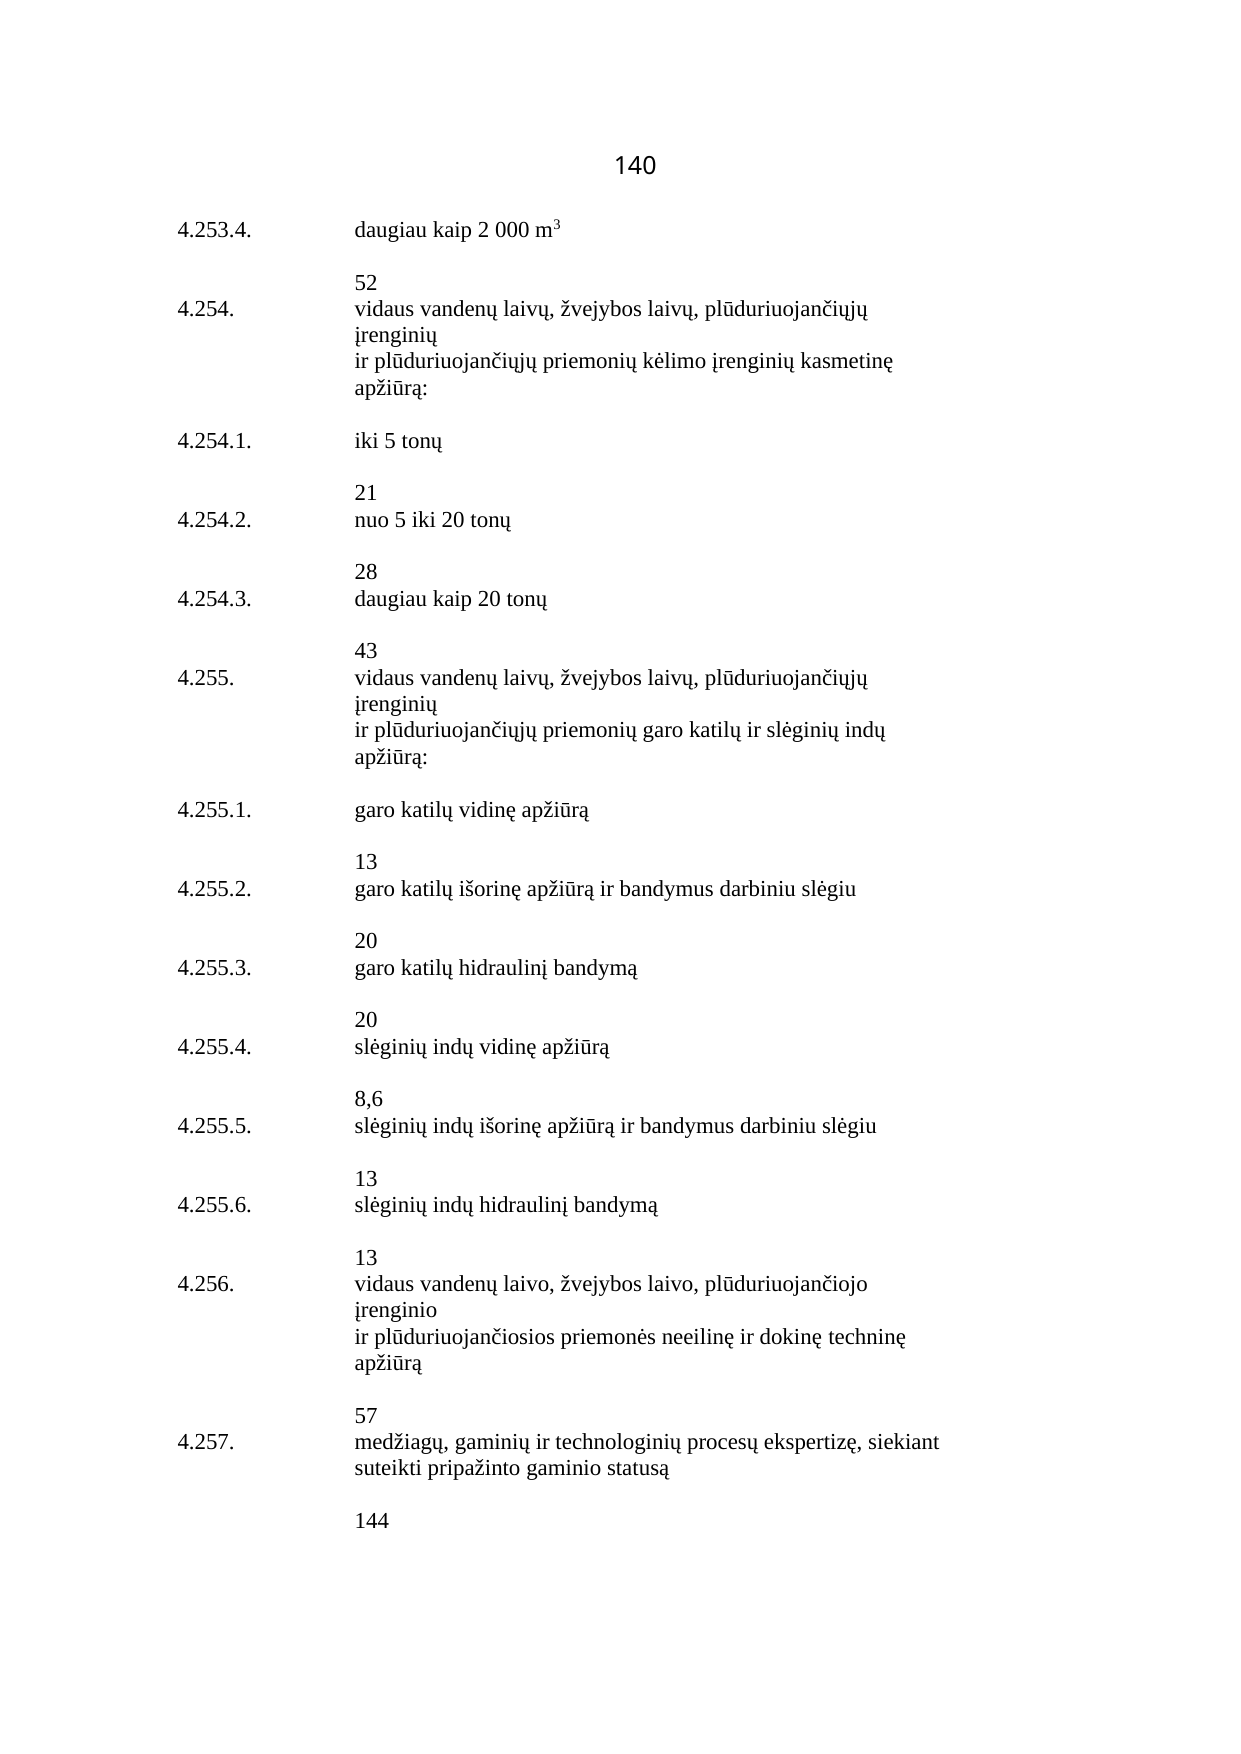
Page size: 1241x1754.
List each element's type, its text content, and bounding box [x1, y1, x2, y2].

text apžiūrą 57 [354, 1349, 945, 1428]
text ir plūduriuojančiųjų priemonių kėlimo įrenginių kasmetinę apžiūrą: [354, 348, 945, 427]
text 4.254. vidaus vandenų laivų, žvejybos laivų, plūduriuojančiųjų įrenginių [177, 295, 945, 348]
text 4.256. vidaus vandenų laivo, žvejybos laivo, plūduriuojančiojo įrenginio [177, 1270, 945, 1323]
text 4.255.1. garo katilų vidinę apžiūrą 13 [177, 796, 945, 875]
text 4.255.2. garo katilų išorinę apžiūrą ir bandymus darbiniu slėgiu 20 [177, 875, 945, 954]
text 4.257. medžiagų, gaminių ir technologinių procesų ekspertizę, siekiant [177, 1428, 945, 1454]
text 4.255.6. slėginių indų hidraulinį bandymą 13 [177, 1191, 945, 1270]
text ir plūduriuojančiosios priemonės neeilinę ir dokinę techninę [354, 1323, 945, 1349]
text ir plūduriuojančiųjų priemonių garo katilų ir slėginių indų apžiūrą: [354, 717, 945, 796]
text 4.253.4. daugiau kaip 2 000 m3 52 [177, 216, 945, 295]
text 4.255.4. slėginių indų vidinę apžiūrą 8,6 [177, 1033, 945, 1112]
text 4.255.3. garo katilų hidraulinį bandymą 20 [177, 954, 945, 1033]
text 4.254.3. daugiau kaip 20 tonų 43 [177, 585, 945, 664]
text 4.254.1. iki 5 tonų 21 [177, 427, 945, 506]
text 4.255. vidaus vandenų laivų, žvejybos laivų, plūduriuojančiųjų įrenginių [177, 664, 945, 717]
text 4.255.5. slėginių indų išorinę apžiūrą ir bandymus darbiniu slėgiu 13 [177, 1112, 945, 1191]
text suteikti pripažinto gaminio statusą 144 [354, 1454, 945, 1533]
text 4.254.2. nuo 5 iki 20 tonų 28 [177, 506, 945, 585]
